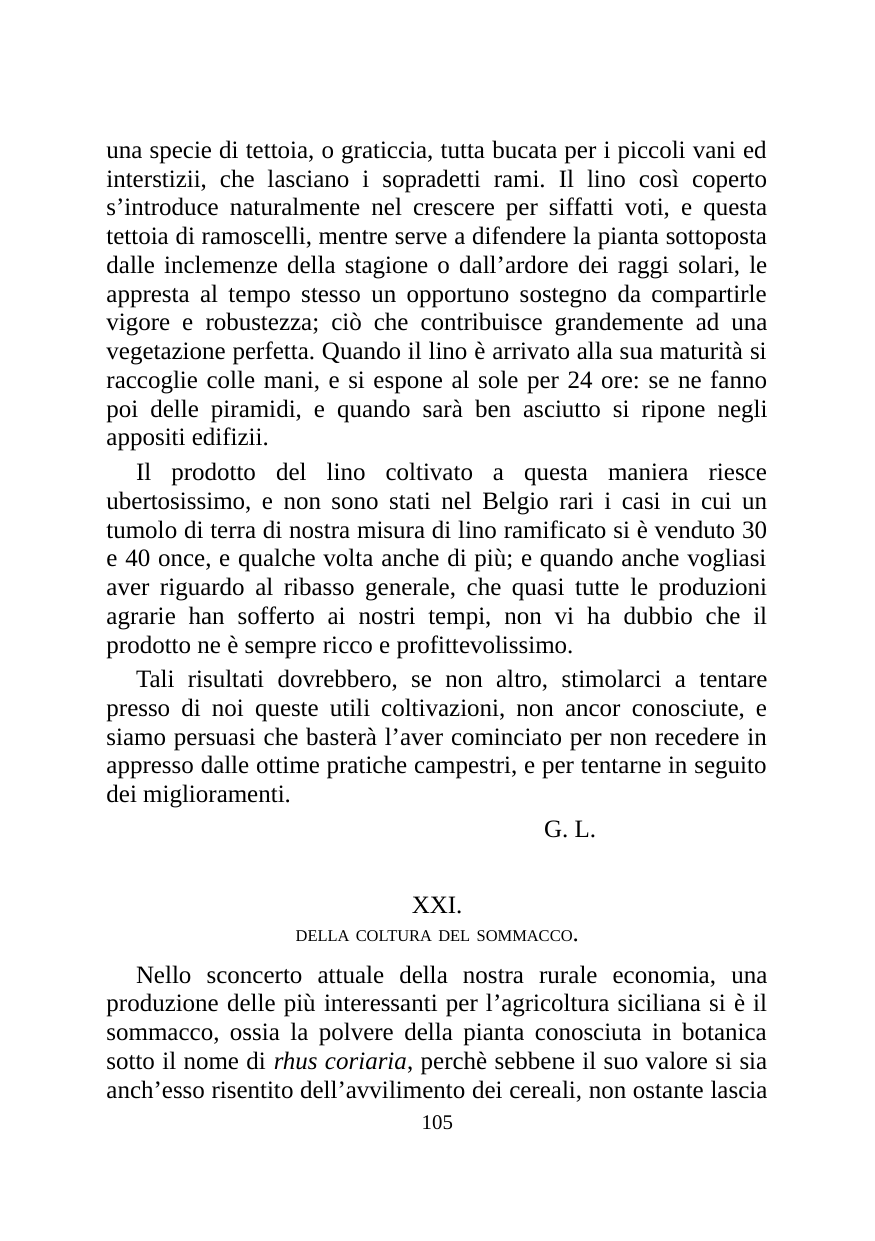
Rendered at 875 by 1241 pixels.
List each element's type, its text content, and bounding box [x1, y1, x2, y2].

text Tali risultati dovrebbero, se non altro, stimolarci a tentare presso di noi queste utili coltivazioni, non ancor conosciute, e siamo persuasi che basterà l’aver cominciato per non recedere in appresso dalle ottime pratiche campestri, e per tentarne in seguito dei miglioramenti. [106, 664, 768, 808]
text Nello sconcerto attuale della nostra rurale economia, una produzione delle più interessanti per l’agricoltura siciliana si è il sommacco, ossia la polvere della pianta conosciuta in botanica sotto il nome di rhus coriaria, perchè sebbene il suo valore si sia anch’esso risentito dell’avvilimento dei cereali, non ostante lascia [106, 960, 768, 1103]
text Il prodotto del lino coltivato a questa maniera riesce ubertosissimo, e non sono stati nel Belgio rari i casi in cui un tumolo di terra di nostra misura di lino ramificato si è venduto 30 e 40 once, e qualche volta anche di più; e quando anche vogliasi aver riguardo al ribasso generale, che quasi tutte le produzioni agrarie han sofferto ai nostri tempi, non vi ha dubbio che il prodotto ne è sempre ricco e profittevolissimo. [106, 457, 768, 658]
text G. L. [372, 814, 768, 843]
text una specie di tettoia, o graticcia, tutta bucata per i piccoli vani ed interstizii, che lasciano i sopradetti rami. Il lino così coperto s’introduce naturalmente nel crescere per siffatti voti, e questa tettoia di ramoscelli, mentre serve a difendere la pianta sottoposta dalle inclemenze della stagione o dall’ardore dei raggi solari, le appresta al tempo stesso un opportuno sostegno da compartirle vigore e robustezza; ciò che contribuisce grandemente ad una vegetazione perfetta. Quando il lino è arrivato alla sua maturità si raccoglie colle mani, e si espone al sole per 24 ore: se ne fanno poi delle piramidi, e quando sarà ben asciutto si ripone negli appositi edifizii. [106, 135, 768, 451]
subtitle XXI. della coltura del sommacco. [106, 890, 768, 947]
